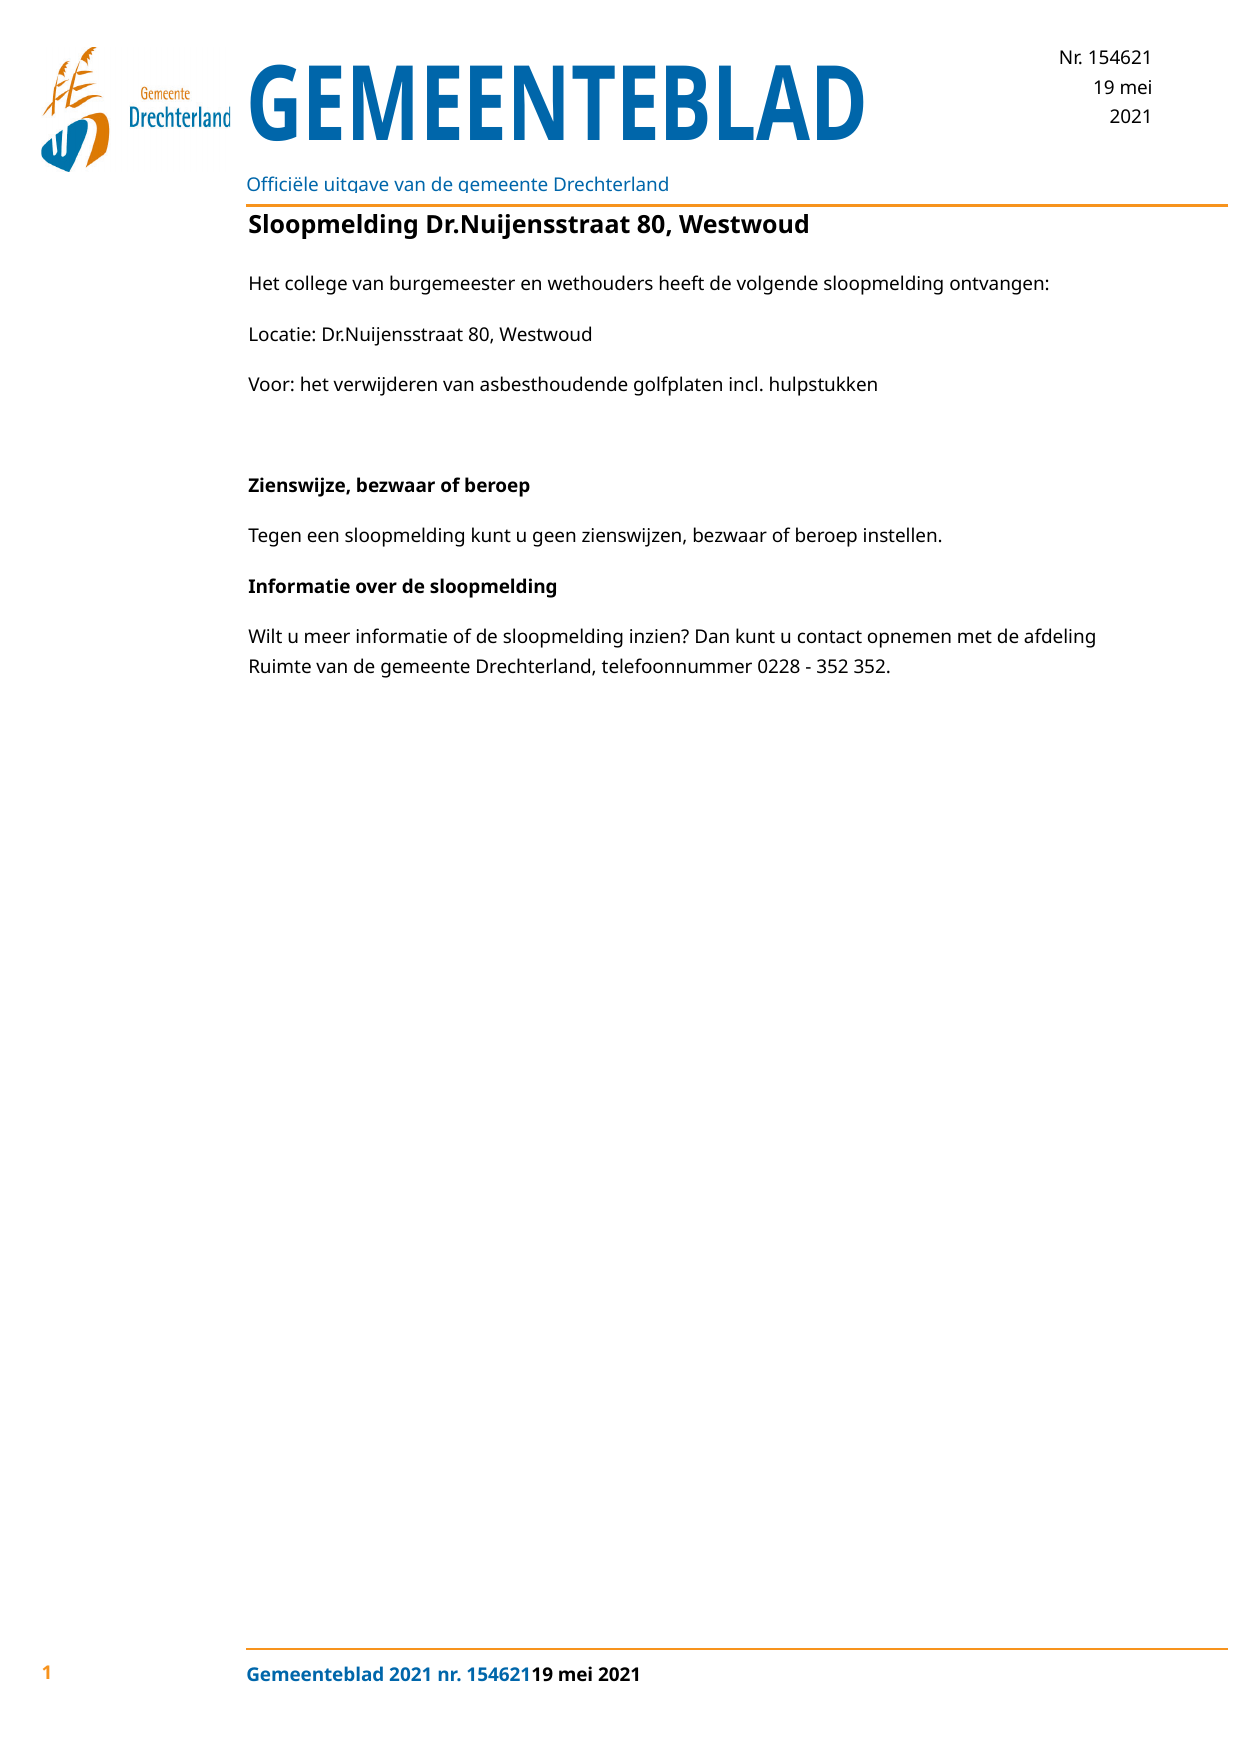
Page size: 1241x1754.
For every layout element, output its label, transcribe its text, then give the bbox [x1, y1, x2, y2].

text Informatie over de sloopmelding [248, 573, 1152, 598]
text Locatie: Dr.Nuijensstraat 80, Westwoud [248, 321, 1152, 346]
text Voor: het verwijderen van asbesthoudende golfplaten incl. hulpstukken [248, 371, 1152, 397]
text Tegen een sloopmelding kunt u geen zienswijzen, bezwaar of beroep instellen. [248, 522, 1152, 548]
text Zienswijze, bezwaar of beroep [248, 472, 1152, 498]
text Sloopmelding Dr.Nuijensstraat 80, Westwoud [248, 207, 1152, 241]
picture [41, 47, 231, 172]
text Het college van burgemeester en wethouders heeft de volgende sloopmelding ontvangen: [248, 270, 1152, 296]
text Wilt u meer informatie of de sloopmelding inzien? Dan kunt u contact opnemen met de afdeling Ruimte van de gemeente Drechterland, telefoonnummer 0228 - 352 352. [248, 623, 1152, 678]
picture [41, 158, 64, 172]
picture [226, 115, 231, 124]
